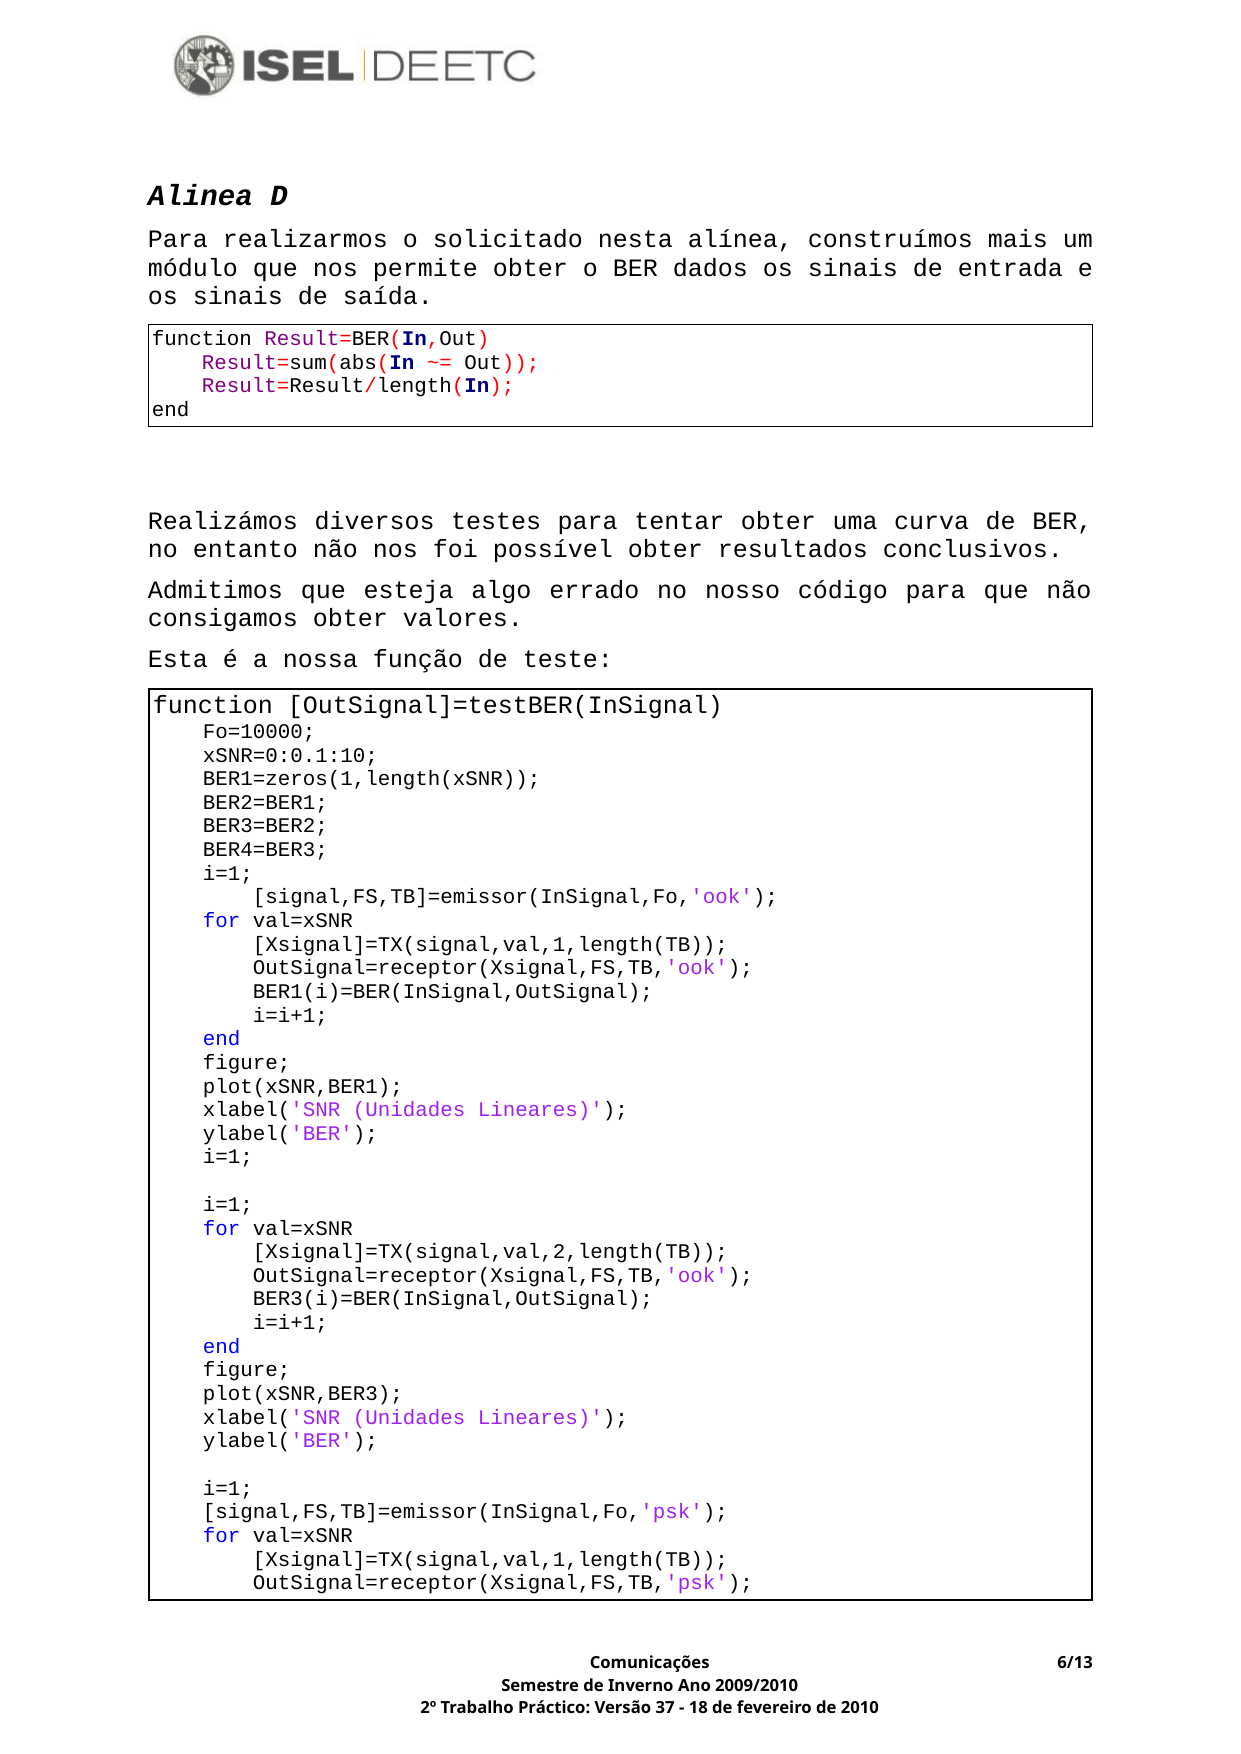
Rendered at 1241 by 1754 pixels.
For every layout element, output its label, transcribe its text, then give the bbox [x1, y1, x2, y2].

text BER1(i)=BER(InSignal,OutSignal); [150, 976, 1091, 1000]
text figure; [150, 1354, 1091, 1378]
text end [150, 1023, 1091, 1047]
text Fo=10000; [150, 716, 1091, 739]
text i=1; [150, 1473, 1091, 1496]
text end [149, 395, 1092, 426]
text function [OutSignal]=testBER(InSignal) [150, 690, 1091, 716]
text OutSignal=receptor(Xsignal,FS,TB,'psk'); [150, 1567, 1091, 1599]
text xSNR=0:0.1:10; [150, 739, 1091, 763]
text i=1; [150, 858, 1091, 881]
text i=i+1; [150, 1307, 1091, 1331]
text Esta é a nossa função de teste: [148, 647, 1093, 675]
text for val=xSNR [150, 1212, 1091, 1236]
text [signal,FS,TB]=emissor(InSignal,Fo,'psk'); [150, 1496, 1091, 1520]
text ylabel('BER'); [150, 1118, 1091, 1142]
text [Xsignal]=TX(signal,val,2,length(TB)); [150, 1236, 1091, 1260]
text plot(xSNR,BER3); [150, 1378, 1091, 1402]
text figure; [150, 1047, 1091, 1071]
text i=i+1; [150, 1000, 1091, 1023]
picture [164, 20, 566, 121]
text xlabel('SNR (Unidades Lineares)'); [150, 1094, 1091, 1118]
text [Xsignal]=TX(signal,val,1,length(TB)); [150, 1543, 1091, 1567]
text for val=xSNR [150, 1520, 1091, 1543]
text BER3=BER2; [150, 811, 1091, 834]
text i=1; [150, 1142, 1091, 1170]
text ylabel('BER'); [150, 1425, 1091, 1454]
text end [150, 1331, 1091, 1354]
text function Result=BER(In,Out) [149, 325, 1092, 348]
text BER2=BER1; [150, 787, 1091, 811]
text [signal,FS,TB]=emissor(InSignal,Fo,'ook'); [150, 881, 1091, 905]
text i=1; [150, 1189, 1091, 1212]
text Admitimos que esteja algo errado no nosso código para que não consigamos obter valores. [148, 578, 1093, 634]
text BER1=zeros(1,length(xSNR)); [150, 763, 1091, 787]
text Para realizarmos o solicitado nesta alínea, construímos mais um módulo que nos permite obter o BER dados os sinais de entrada e os sinais de saída. [148, 227, 1093, 312]
text BER4=BER3; [150, 834, 1091, 858]
subtitle Alinea D [148, 181, 1093, 214]
text Result=sum(abs(In ~= Out)); [149, 348, 1092, 372]
text OutSignal=receptor(Xsignal,FS,TB,'ook'); [150, 952, 1091, 976]
text [Xsignal]=TX(signal,val,1,length(TB)); [150, 929, 1091, 952]
text OutSignal=receptor(Xsignal,FS,TB,'ook'); [150, 1260, 1091, 1283]
text Result=Result/length(In); [149, 372, 1092, 395]
text BER3(i)=BER(InSignal,OutSignal); [150, 1283, 1091, 1307]
text xlabel('SNR (Unidades Lineares)'); [150, 1402, 1091, 1425]
text plot(xSNR,BER1); [150, 1071, 1091, 1094]
text for val=xSNR [150, 905, 1091, 929]
text Realizámos diversos testes para tentar obter uma curva de BER, no entanto não nos foi possível obter resultados conclusivos. [148, 508, 1093, 565]
